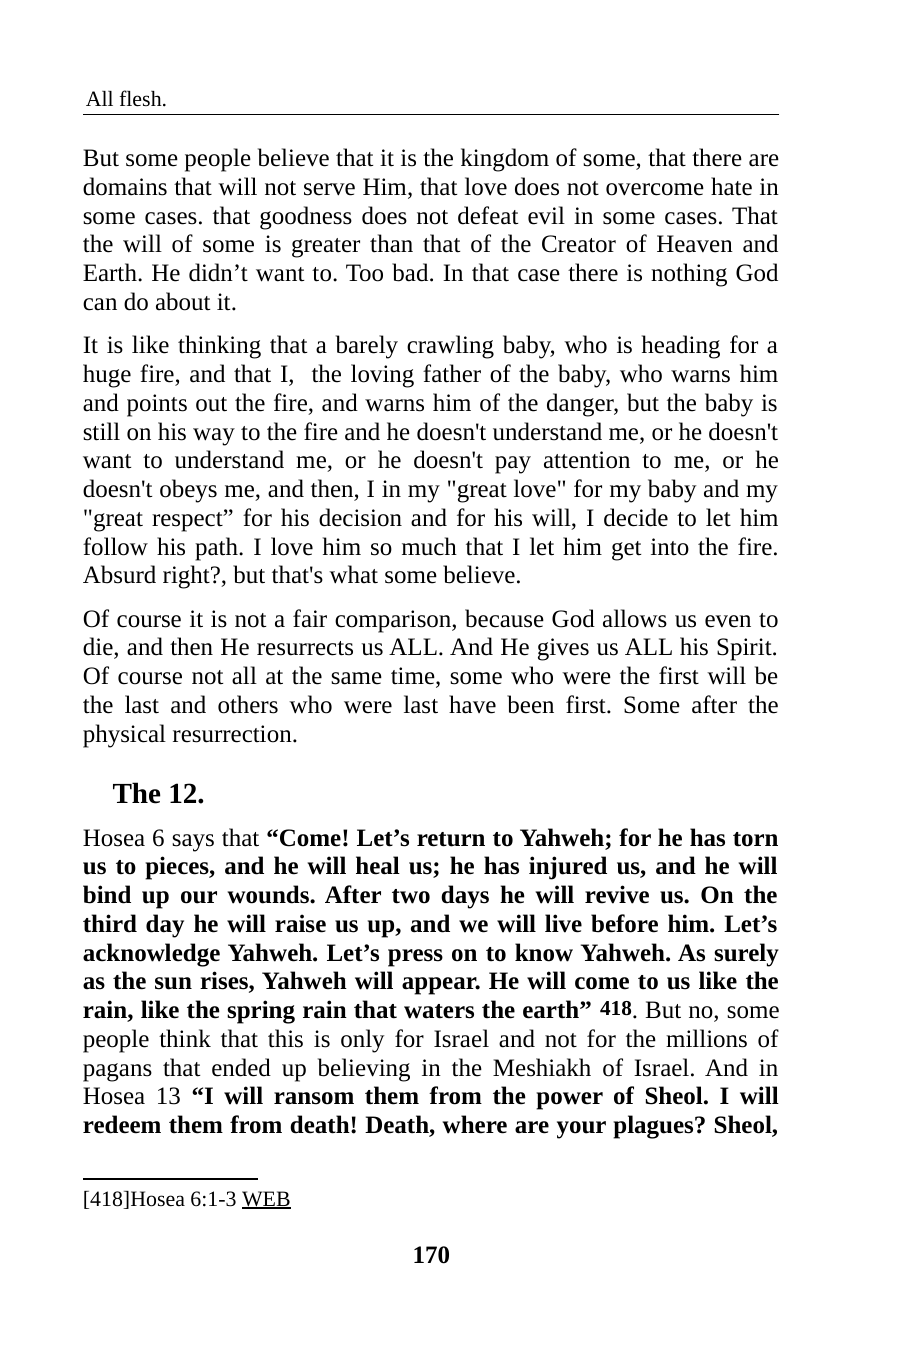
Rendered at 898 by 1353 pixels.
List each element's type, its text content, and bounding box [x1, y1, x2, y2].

text But some people believe that it is the kingdom of some, that there are domains that will not serve Him, that love does not overcome hate in some cases. that goodness does not defeat evil in some cases. That the will of some is greater than that of the Creator of Heaven and Earth. He didn’t want to. Too bad. In that case there is nothing God can do about it. [83, 143, 779, 316]
text It is like thinking that a barely crawling baby, who is heading for a huge fire, and that I, the loving father of the baby, who warns him and points out the fire, and warns him of the danger, but the baby is still on his way to the fire and he doesn't understand me, or he doesn't want to understand me, or he doesn't pay attention to me, or he doesn't obeys me, and then, I in my "great love" for my baby and my "great respect” for his decision and for his will, I decide to let him follow his path. I love him so much that I let him get into the fire. Absurd right?, but that's what some believe. [83, 330, 779, 589]
text Hosea 6 says that “Come! Let’s return to Yahweh; for he has torn us to pieces, and he will heal us; he has injured us, and he will bind up our wounds. After two days he will revive us. On the third day he will raise us up, and we will live before him. Let’s acknowledge Yahweh. Let’s press on to know Yahweh. As surely as the sun rises, Yahweh will appear. He will come to us like the rain, like the spring rain that waters the earth” . But no, some people think that this is only for Israel and not for the millions of pagans that ended up believing in the Meshiakh of Israel. And in Hosea 13 “I will ransom them from the power of Sheol. I will redeem them from death! Death, where are your plagues? Sheol, [83, 823, 779, 1139]
subtitle The 12. [112, 777, 779, 810]
text Hosea 6:1-3 WEB [83, 1186, 779, 1211]
text Of course it is not a fair comparison, because God allows us even to die, and then He resurrects us ALL. And He gives us ALL his Spirit. Of course not all at the same time, some who were the first will be the last and others who were last have been first. Some after the physical resurrection. [83, 604, 779, 747]
